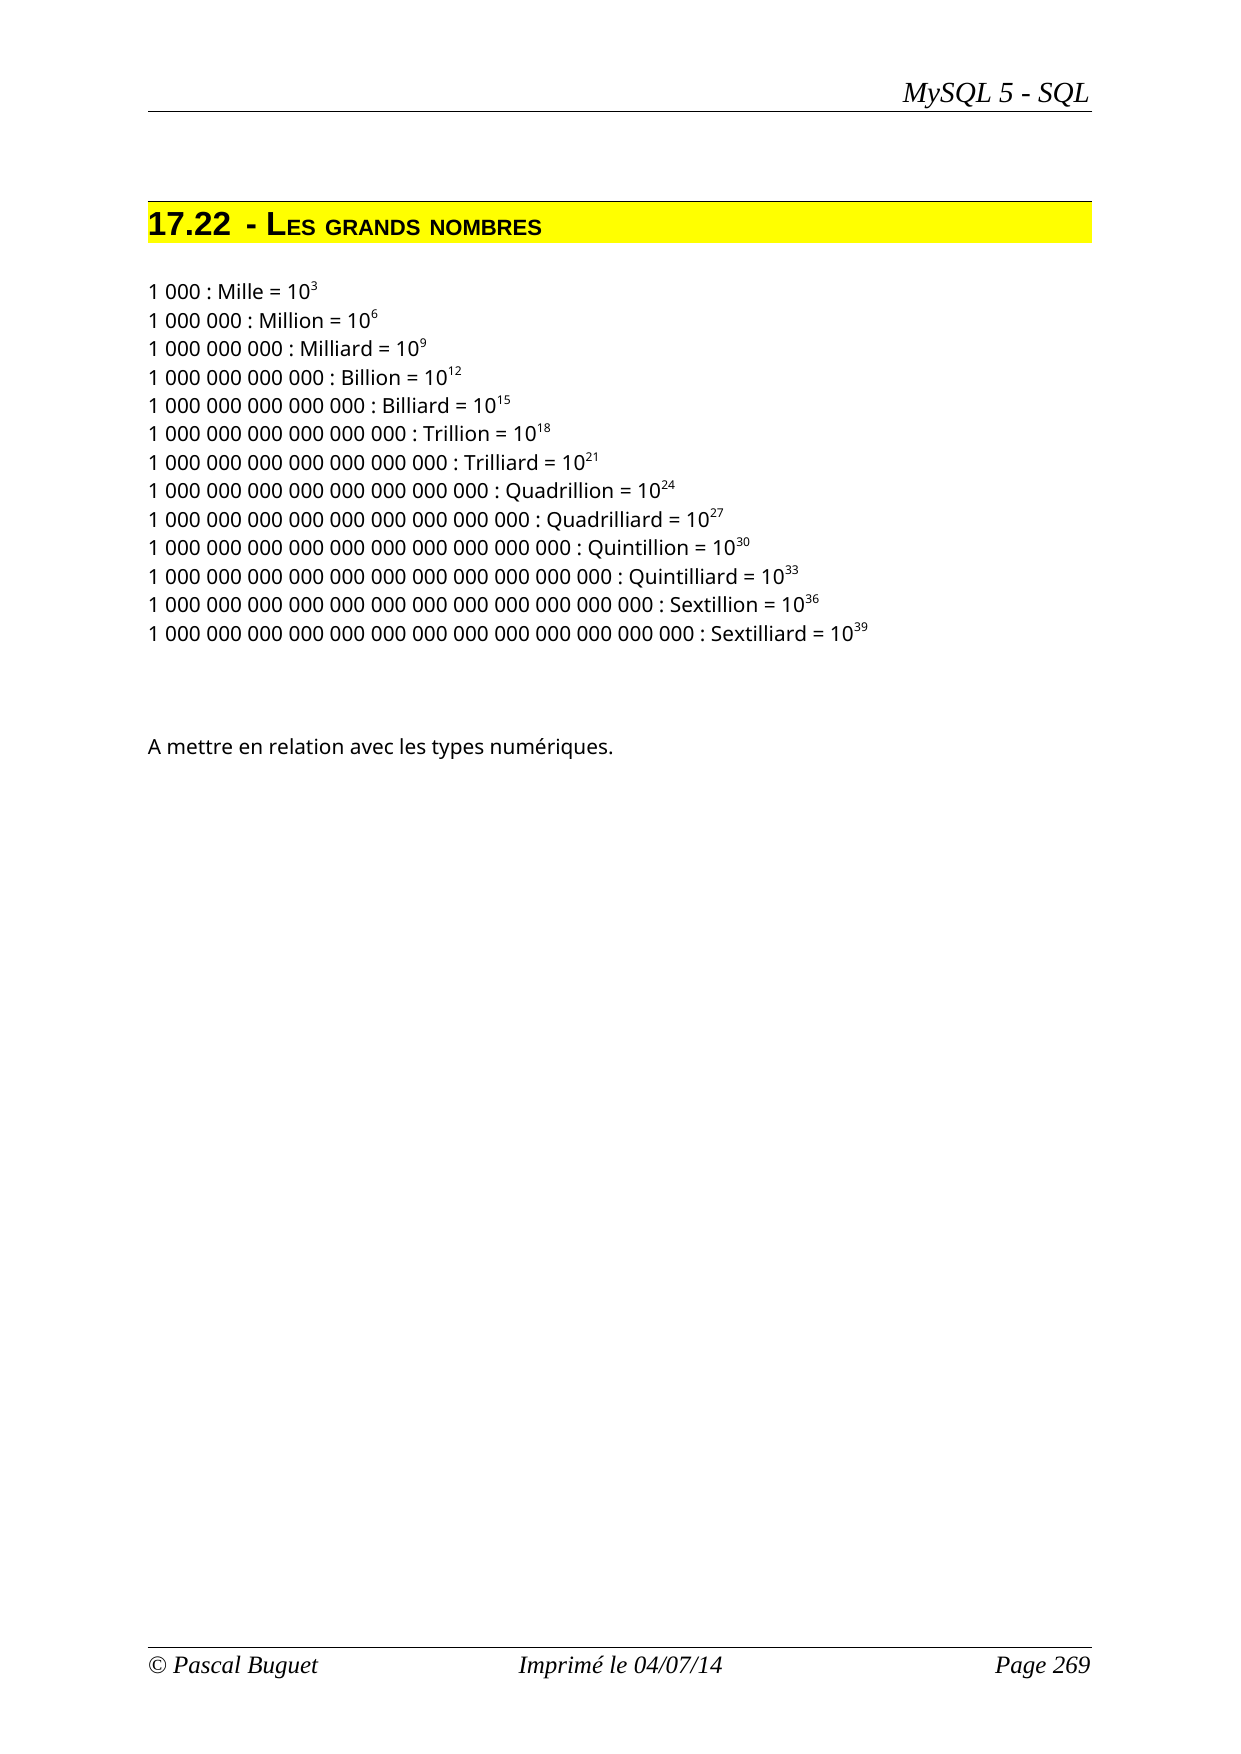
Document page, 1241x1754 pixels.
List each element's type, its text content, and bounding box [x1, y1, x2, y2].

text 1 000 000 000 000 000 000 000 000 000 000 : Quintillion = 1030 [148, 533, 1092, 562]
subtitle - Les grands nombres [148, 202, 1092, 243]
text 1 000 000 000 000 000 000 000 : Trilliard = 1021 [148, 448, 1092, 476]
text 1 000 000 000 000 000 000 000 000 000 000 000 : Quintilliard = 1033 [148, 562, 1092, 590]
text 1 000 000 000 000 000 : Billiard = 1015 [148, 391, 1092, 419]
text 1 000 000 000 000 000 000 : Trillion = 1018 [148, 419, 1092, 448]
text 1 000 000 000 000 000 000 000 000 000 000 000 000 : Sextillion = 1036 [148, 590, 1092, 619]
text 1 000 000 000 000 000 000 000 000 : Quadrillion = 1024 [148, 476, 1092, 505]
text 1 000 000 000 000 : Billion = 1012 [148, 363, 1092, 391]
text 1 000 000 000 000 000 000 000 000 000 000 000 000 000 : Sextilliard = 1039 [148, 619, 1092, 647]
text 1 000 000 : Million = 106 [148, 306, 1092, 334]
text 1 000 000 000 000 000 000 000 000 000 : Quadrilliard = 1027 [148, 505, 1092, 533]
text A mettre en relation avec les types numériques. [148, 732, 1092, 761]
text 1 000 : Mille = 103 [148, 277, 1092, 306]
text 1 000 000 000 : Milliard = 109 [148, 334, 1092, 363]
